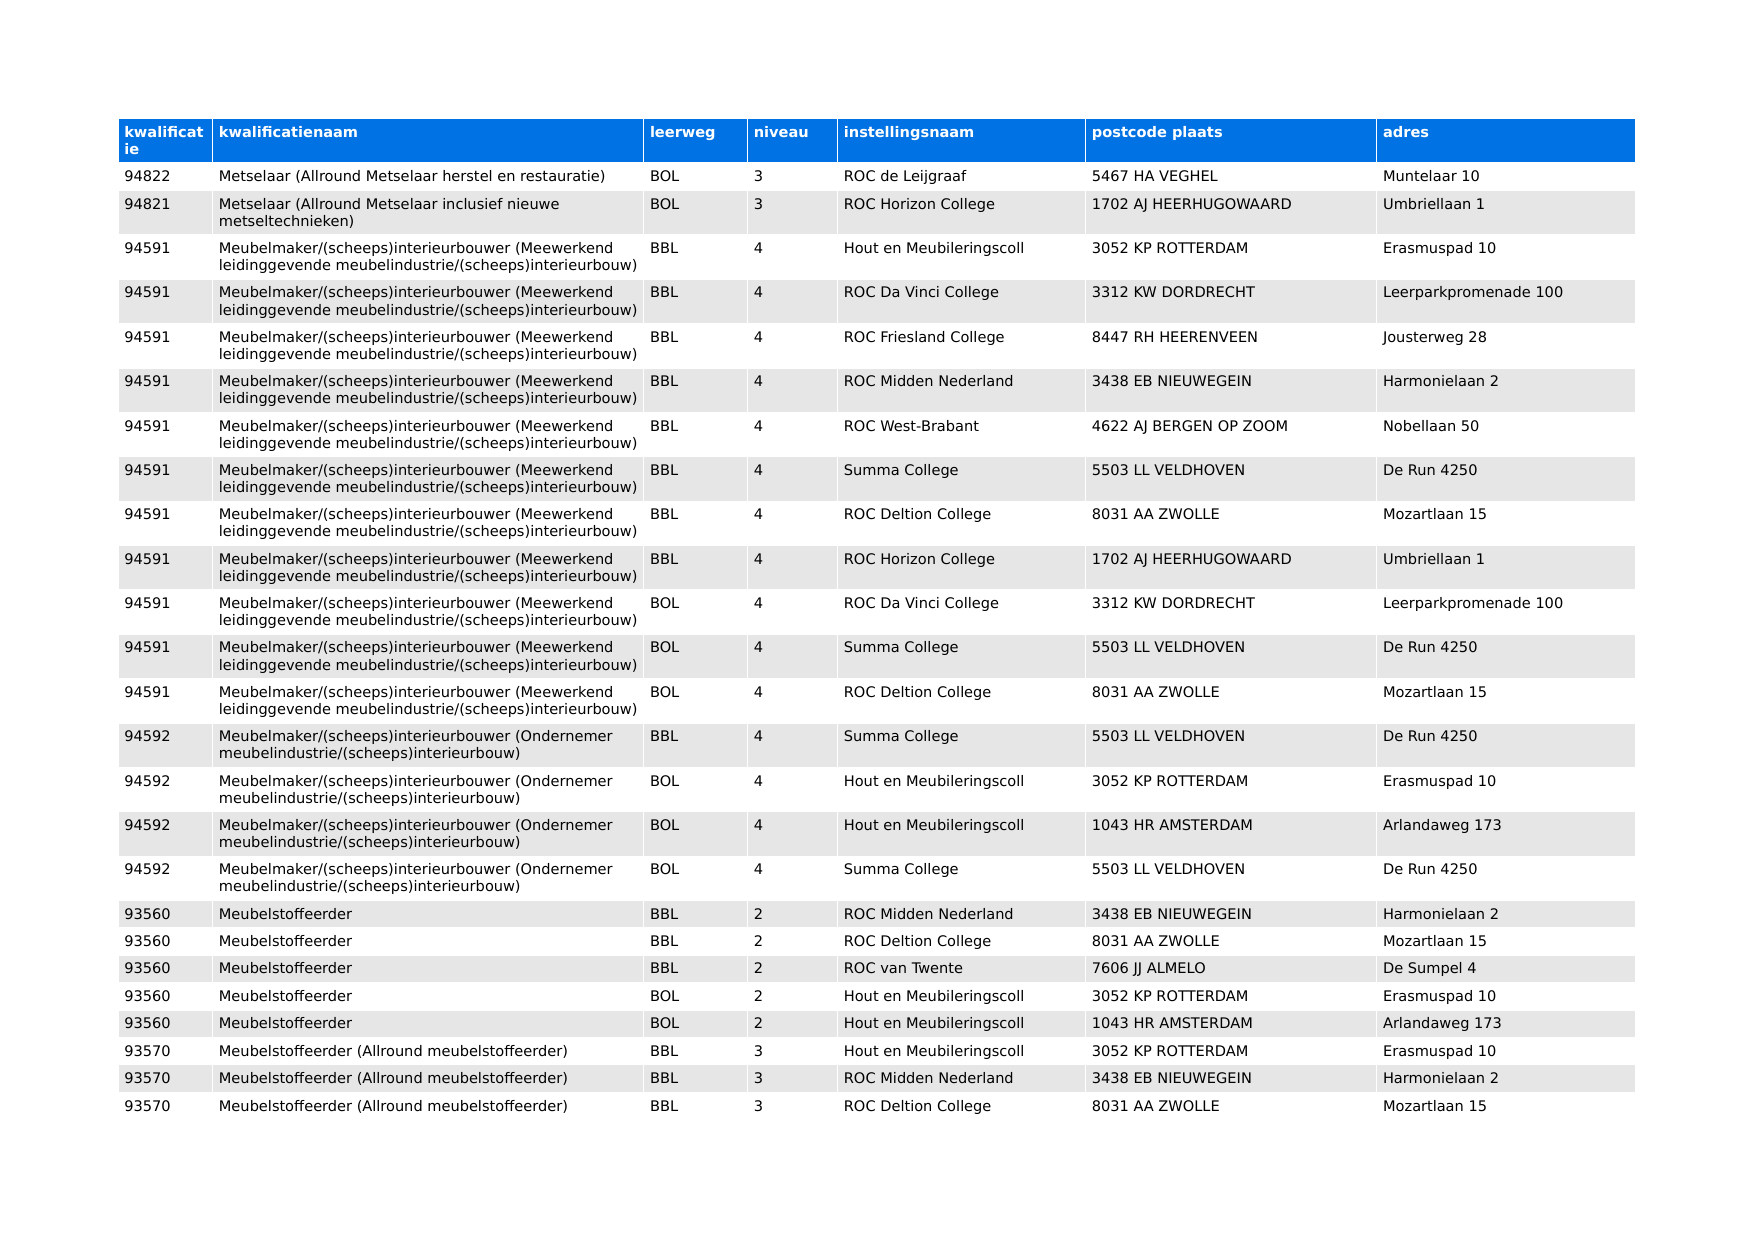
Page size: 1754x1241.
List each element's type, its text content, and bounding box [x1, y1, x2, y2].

table_cell Harmonielaan 2 [1377, 901, 1635, 927]
table_cell Meubelmaker/(scheeps)interieurbouwer (Meewerkend leidinggevende meubelindustrie/(scheeps)interieurbouw) [213, 457, 643, 501]
table_cell 3052 KP ROTTERDAM [1086, 768, 1376, 811]
table_cell Hout en Meubileringscoll [838, 812, 1085, 856]
table_cell 5503 LL VELDHOVEN [1086, 457, 1376, 501]
table_cell 3052 KP ROTTERDAM [1086, 1038, 1376, 1064]
table_cell Hout en Meubileringscoll [838, 1038, 1085, 1064]
table_cell Meubelmaker/(scheeps)interieurbouwer (Meewerkend leidinggevende meubelindustrie/(scheeps)interieurbouw) [213, 413, 643, 456]
table_cell 8031 AA ZWOLLE [1086, 1093, 1376, 1119]
table_cell BBL [644, 1065, 747, 1092]
table_cell 3 [748, 191, 837, 234]
table_cell 94592 [119, 857, 212, 900]
table_cell BOL [644, 191, 747, 234]
table_cell 5503 LL VELDHOVEN [1086, 724, 1376, 767]
table_cell 4 [748, 635, 837, 678]
table_cell ROC de Leijgraaf [838, 164, 1085, 190]
table_cell Erasmuspad 10 [1377, 768, 1635, 811]
table_cell 93560 [119, 983, 212, 1009]
table_cell Mozartlaan 15 [1377, 928, 1635, 955]
table_cell 2 [748, 928, 837, 955]
table_cell 3438 EB NIEUWEGEIN [1086, 369, 1376, 412]
table_cell 4 [748, 768, 837, 811]
table_cell BBL [644, 457, 747, 501]
table_cell BOL [644, 983, 747, 1009]
table_cell ROC Da Vinci College [838, 280, 1085, 323]
table_cell Summa College [838, 857, 1085, 900]
table_cell BBL [644, 546, 747, 589]
table_cell 94591 [119, 590, 212, 634]
table_cell ROC van Twente [838, 956, 1085, 982]
table_cell Mozartlaan 15 [1377, 679, 1635, 722]
table_cell Mozartlaan 15 [1377, 502, 1635, 545]
table_cell Meubelstoffeerder (Allround meubelstoffeerder) [213, 1093, 643, 1119]
table_cell Leerparkpromenade 100 [1377, 590, 1635, 634]
table_cell Erasmuspad 10 [1377, 1038, 1635, 1064]
table_cell 4622 AJ BERGEN OP ZOOM [1086, 413, 1376, 456]
table_cell Meubelmaker/(scheeps)interieurbouwer (Meewerkend leidinggevende meubelindustrie/(scheeps)interieurbouw) [213, 635, 643, 678]
table_cell Meubelmaker/(scheeps)interieurbouwer (Meewerkend leidinggevende meubelindustrie/(scheeps)interieurbouw) [213, 235, 643, 279]
table_cell 3438 EB NIEUWEGEIN [1086, 1065, 1376, 1092]
table_cell 93570 [119, 1038, 212, 1064]
table_header instellingsnaam [838, 119, 1085, 162]
table_cell 8447 RH HEERENVEEN [1086, 324, 1376, 367]
table_cell BBL [644, 369, 747, 412]
table_cell Meubelmaker/(scheeps)interieurbouwer (Ondernemer meubelindustrie/(scheeps)interieurbouw) [213, 768, 643, 811]
table_cell 3052 KP ROTTERDAM [1086, 983, 1376, 1009]
table_cell Meubelmaker/(scheeps)interieurbouwer (Meewerkend leidinggevende meubelindustrie/(scheeps)interieurbouw) [213, 590, 643, 634]
table_cell Metselaar (Allround Metselaar herstel en restauratie) [213, 164, 643, 190]
table_cell BOL [644, 812, 747, 856]
table_cell 8031 AA ZWOLLE [1086, 928, 1376, 955]
table_cell Mozartlaan 15 [1377, 1093, 1635, 1119]
table_cell 3312 KW DORDRECHT [1086, 280, 1376, 323]
table_cell Meubelmaker/(scheeps)interieurbouwer (Meewerkend leidinggevende meubelindustrie/(scheeps)interieurbouw) [213, 502, 643, 545]
table_cell 93560 [119, 1011, 212, 1037]
table_cell BBL [644, 928, 747, 955]
table_cell ROC Deltion College [838, 1093, 1085, 1119]
table_cell 2 [748, 901, 837, 927]
table_cell Meubelstoffeerder [213, 901, 643, 927]
table_cell 93560 [119, 928, 212, 955]
table_cell Hout en Meubileringscoll [838, 235, 1085, 279]
table_cell 3 [748, 164, 837, 190]
table_cell Umbriellaan 1 [1377, 546, 1635, 589]
table_cell Meubelstoffeerder [213, 1011, 643, 1037]
table_header niveau [748, 119, 837, 162]
table_cell 3 [748, 1093, 837, 1119]
table_cell BBL [644, 956, 747, 982]
table_cell De Run 4250 [1377, 457, 1635, 501]
table_cell Nobellaan 50 [1377, 413, 1635, 456]
table_cell Meubelmaker/(scheeps)interieurbouwer (Meewerkend leidinggevende meubelindustrie/(scheeps)interieurbouw) [213, 679, 643, 722]
table_cell Hout en Meubileringscoll [838, 983, 1085, 1009]
table_cell 94591 [119, 280, 212, 323]
table_cell BBL [644, 280, 747, 323]
table_cell Metselaar (Allround Metselaar inclusief nieuwe metseltechnieken) [213, 191, 643, 234]
table_cell 94591 [119, 413, 212, 456]
table_cell ROC Horizon College [838, 191, 1085, 234]
table_cell 5503 LL VELDHOVEN [1086, 857, 1376, 900]
table_cell BOL [644, 679, 747, 722]
table_cell ROC Horizon College [838, 546, 1085, 589]
table_cell Harmonielaan 2 [1377, 369, 1635, 412]
table_cell 4 [748, 724, 837, 767]
table_cell 8031 AA ZWOLLE [1086, 502, 1376, 545]
table_cell De Run 4250 [1377, 724, 1635, 767]
table_cell 4 [748, 235, 837, 279]
table_cell Jousterweg 28 [1377, 324, 1635, 367]
table_cell ROC Da Vinci College [838, 590, 1085, 634]
table_cell BOL [644, 1011, 747, 1037]
table_cell ROC Deltion College [838, 928, 1085, 955]
table_cell 94592 [119, 768, 212, 811]
table_cell 1043 HR AMSTERDAM [1086, 812, 1376, 856]
table_cell 3438 EB NIEUWEGEIN [1086, 901, 1376, 927]
table_cell BBL [644, 724, 747, 767]
table_cell 4 [748, 679, 837, 722]
table_cell ROC Deltion College [838, 502, 1085, 545]
table_cell 4 [748, 546, 837, 589]
table_cell 94591 [119, 502, 212, 545]
table_cell Meubelmaker/(scheeps)interieurbouwer (Ondernemer meubelindustrie/(scheeps)interieurbouw) [213, 857, 643, 900]
table_cell 94591 [119, 457, 212, 501]
table_cell Meubelstoffeerder [213, 983, 643, 1009]
table_cell BOL [644, 768, 747, 811]
table_cell Erasmuspad 10 [1377, 983, 1635, 1009]
table_cell ROC Midden Nederland [838, 901, 1085, 927]
table_cell 3 [748, 1065, 837, 1092]
table_header kwalificatienaam [213, 119, 643, 162]
table_cell 1702 AJ HEERHUGOWAARD [1086, 546, 1376, 589]
table_cell 5467 HA VEGHEL [1086, 164, 1376, 190]
table_cell Erasmuspad 10 [1377, 235, 1635, 279]
table_cell 94591 [119, 635, 212, 678]
table_cell 7606 JJ ALMELO [1086, 956, 1376, 982]
table_cell BOL [644, 590, 747, 634]
table_cell BOL [644, 635, 747, 678]
table_cell 93560 [119, 901, 212, 927]
table_cell Meubelmaker/(scheeps)interieurbouwer (Meewerkend leidinggevende meubelindustrie/(scheeps)interieurbouw) [213, 546, 643, 589]
table_cell 94592 [119, 812, 212, 856]
table_cell 93570 [119, 1065, 212, 1092]
table_cell 4 [748, 590, 837, 634]
table_cell BOL [644, 857, 747, 900]
table_cell BBL [644, 901, 747, 927]
table_cell 94591 [119, 235, 212, 279]
table_cell BBL [644, 324, 747, 367]
table_header adres [1377, 119, 1635, 162]
table_cell BOL [644, 164, 747, 190]
table_cell 2 [748, 983, 837, 1009]
table_cell De Sumpel 4 [1377, 956, 1635, 982]
table_cell De Run 4250 [1377, 857, 1635, 900]
table_cell Meubelmaker/(scheeps)interieurbouwer (Meewerkend leidinggevende meubelindustrie/(scheeps)interieurbouw) [213, 324, 643, 367]
table_cell Summa College [838, 635, 1085, 678]
table_cell Meubelmaker/(scheeps)interieurbouwer (Meewerkend leidinggevende meubelindustrie/(scheeps)interieurbouw) [213, 369, 643, 412]
table_cell Meubelstoffeerder [213, 928, 643, 955]
table_cell 93560 [119, 956, 212, 982]
table_cell Meubelstoffeerder (Allround meubelstoffeerder) [213, 1065, 643, 1092]
table_cell 4 [748, 324, 837, 367]
table_cell 94821 [119, 191, 212, 234]
table_cell De Run 4250 [1377, 635, 1635, 678]
table_cell 4 [748, 280, 837, 323]
table_cell 4 [748, 369, 837, 412]
table_header kwalificatie [119, 119, 212, 162]
table_cell 94591 [119, 546, 212, 589]
table_cell Meubelmaker/(scheeps)interieurbouwer (Meewerkend leidinggevende meubelindustrie/(scheeps)interieurbouw) [213, 280, 643, 323]
table_cell 4 [748, 812, 837, 856]
table_cell Muntelaar 10 [1377, 164, 1635, 190]
table_cell 4 [748, 457, 837, 501]
table_cell BBL [644, 413, 747, 456]
table_cell Meubelmaker/(scheeps)interieurbouwer (Ondernemer meubelindustrie/(scheeps)interieurbouw) [213, 812, 643, 856]
table_cell ROC Midden Nederland [838, 1065, 1085, 1092]
table_cell BBL [644, 235, 747, 279]
table_cell 1043 HR AMSTERDAM [1086, 1011, 1376, 1037]
table_cell Summa College [838, 724, 1085, 767]
table_cell 2 [748, 1011, 837, 1037]
table_cell BBL [644, 1038, 747, 1064]
table_cell 4 [748, 413, 837, 456]
table_cell Arlandaweg 173 [1377, 1011, 1635, 1037]
table_cell 1702 AJ HEERHUGOWAARD [1086, 191, 1376, 234]
table_cell Hout en Meubileringscoll [838, 768, 1085, 811]
table_cell 5503 LL VELDHOVEN [1086, 635, 1376, 678]
table_cell ROC Friesland College [838, 324, 1085, 367]
table_cell Umbriellaan 1 [1377, 191, 1635, 234]
table_cell 2 [748, 956, 837, 982]
table_cell 93570 [119, 1093, 212, 1119]
table_header leerweg [644, 119, 747, 162]
table_cell ROC Midden Nederland [838, 369, 1085, 412]
table_cell Meubelstoffeerder [213, 956, 643, 982]
table_cell Meubelmaker/(scheeps)interieurbouwer (Ondernemer meubelindustrie/(scheeps)interieurbouw) [213, 724, 643, 767]
table_cell Meubelstoffeerder (Allround meubelstoffeerder) [213, 1038, 643, 1064]
table_cell Arlandaweg 173 [1377, 812, 1635, 856]
table_cell 94591 [119, 369, 212, 412]
table_cell 4 [748, 502, 837, 545]
table_cell ROC Deltion College [838, 679, 1085, 722]
table_cell 94591 [119, 679, 212, 722]
table_cell Leerparkpromenade 100 [1377, 280, 1635, 323]
table_cell 3312 KW DORDRECHT [1086, 590, 1376, 634]
table_cell 4 [748, 857, 837, 900]
table_cell 3 [748, 1038, 837, 1064]
table_cell 94592 [119, 724, 212, 767]
table_cell 94591 [119, 324, 212, 367]
table_cell ROC West-Brabant [838, 413, 1085, 456]
table_cell 94822 [119, 164, 212, 190]
table_cell BBL [644, 502, 747, 545]
table_cell Harmonielaan 2 [1377, 1065, 1635, 1092]
table_cell Summa College [838, 457, 1085, 501]
table_cell Hout en Meubileringscoll [838, 1011, 1085, 1037]
table_cell BBL [644, 1093, 747, 1119]
table_header postcode plaats [1086, 119, 1376, 162]
table_cell 3052 KP ROTTERDAM [1086, 235, 1376, 279]
table_cell 8031 AA ZWOLLE [1086, 679, 1376, 722]
